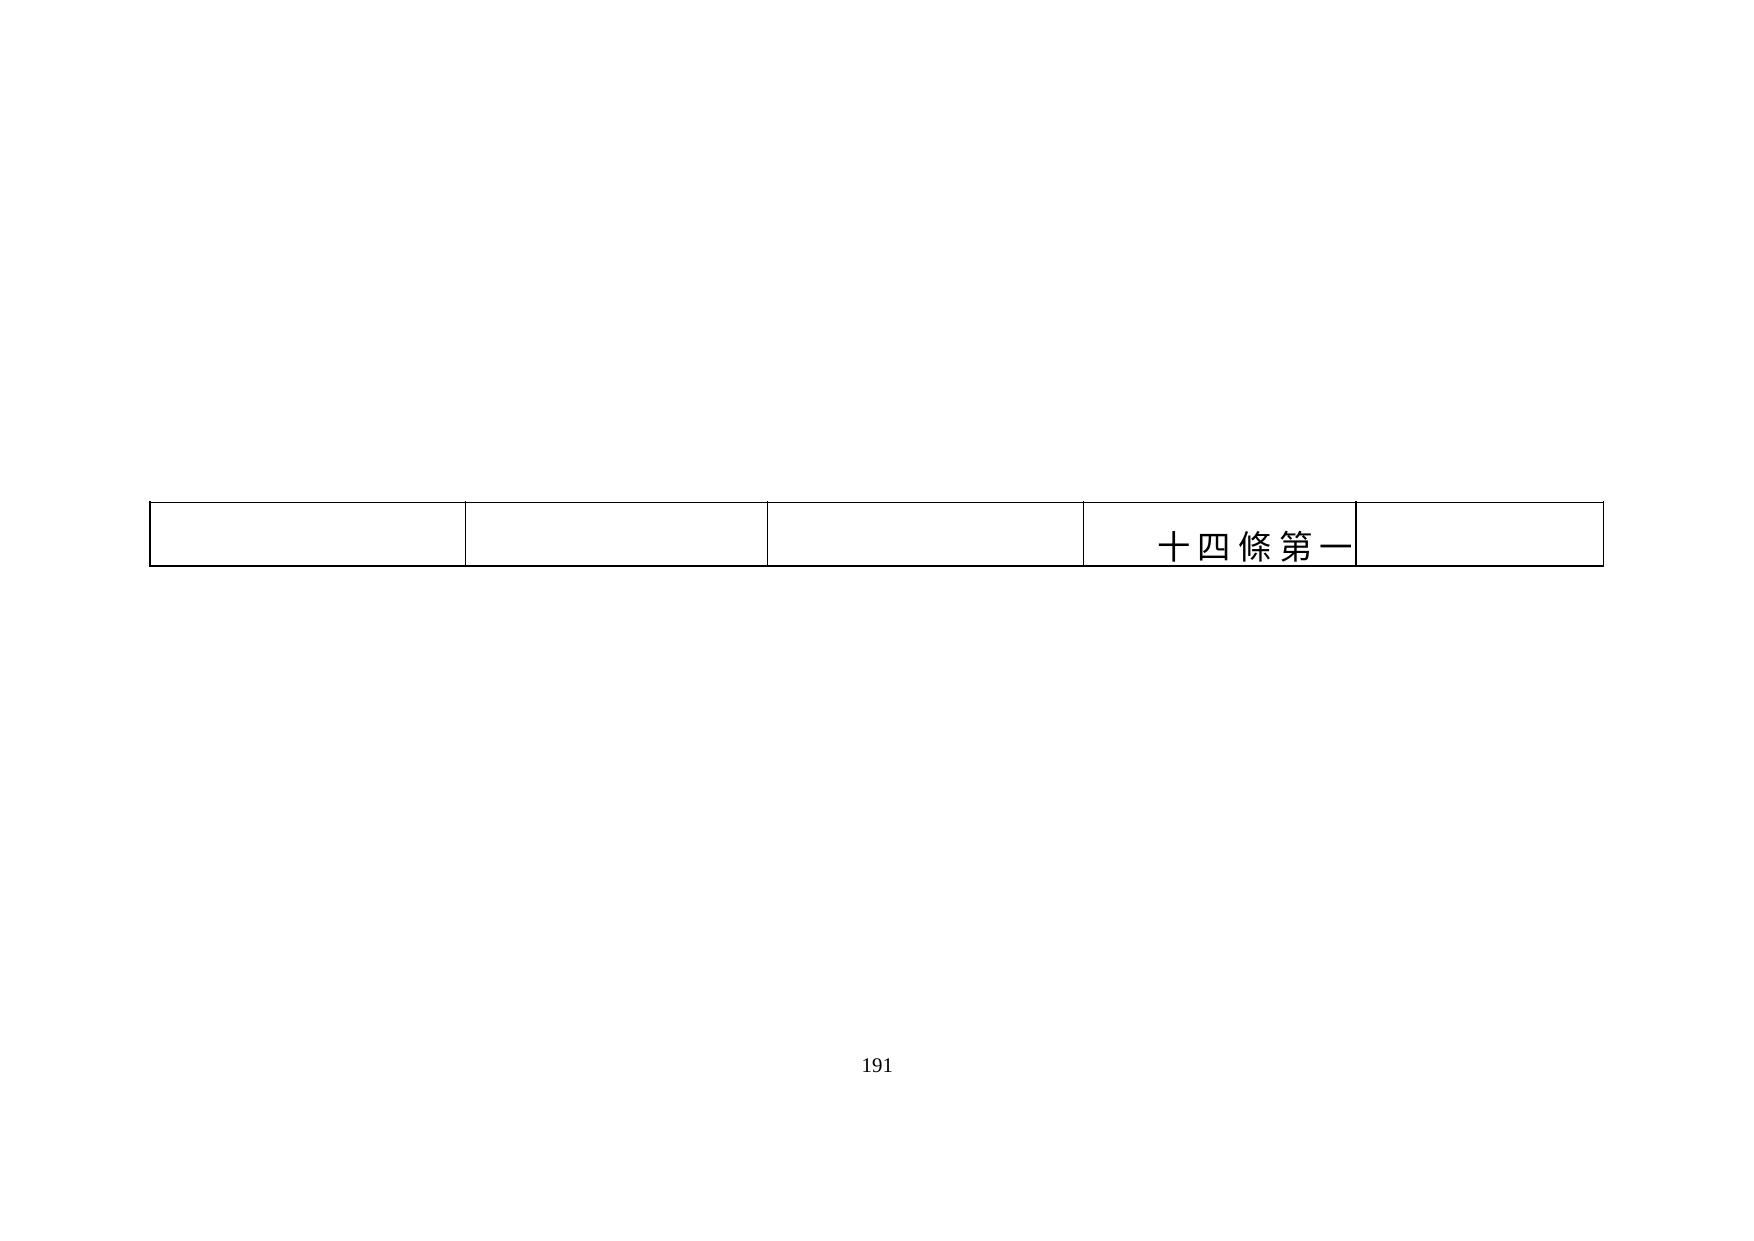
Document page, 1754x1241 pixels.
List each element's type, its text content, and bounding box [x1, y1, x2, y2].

table_cell [466, 503, 767, 565]
table_cell 十四條第一 [1084, 503, 1355, 565]
table_cell [768, 503, 1083, 565]
table_cell [151, 503, 465, 565]
table_cell [1357, 503, 1603, 565]
